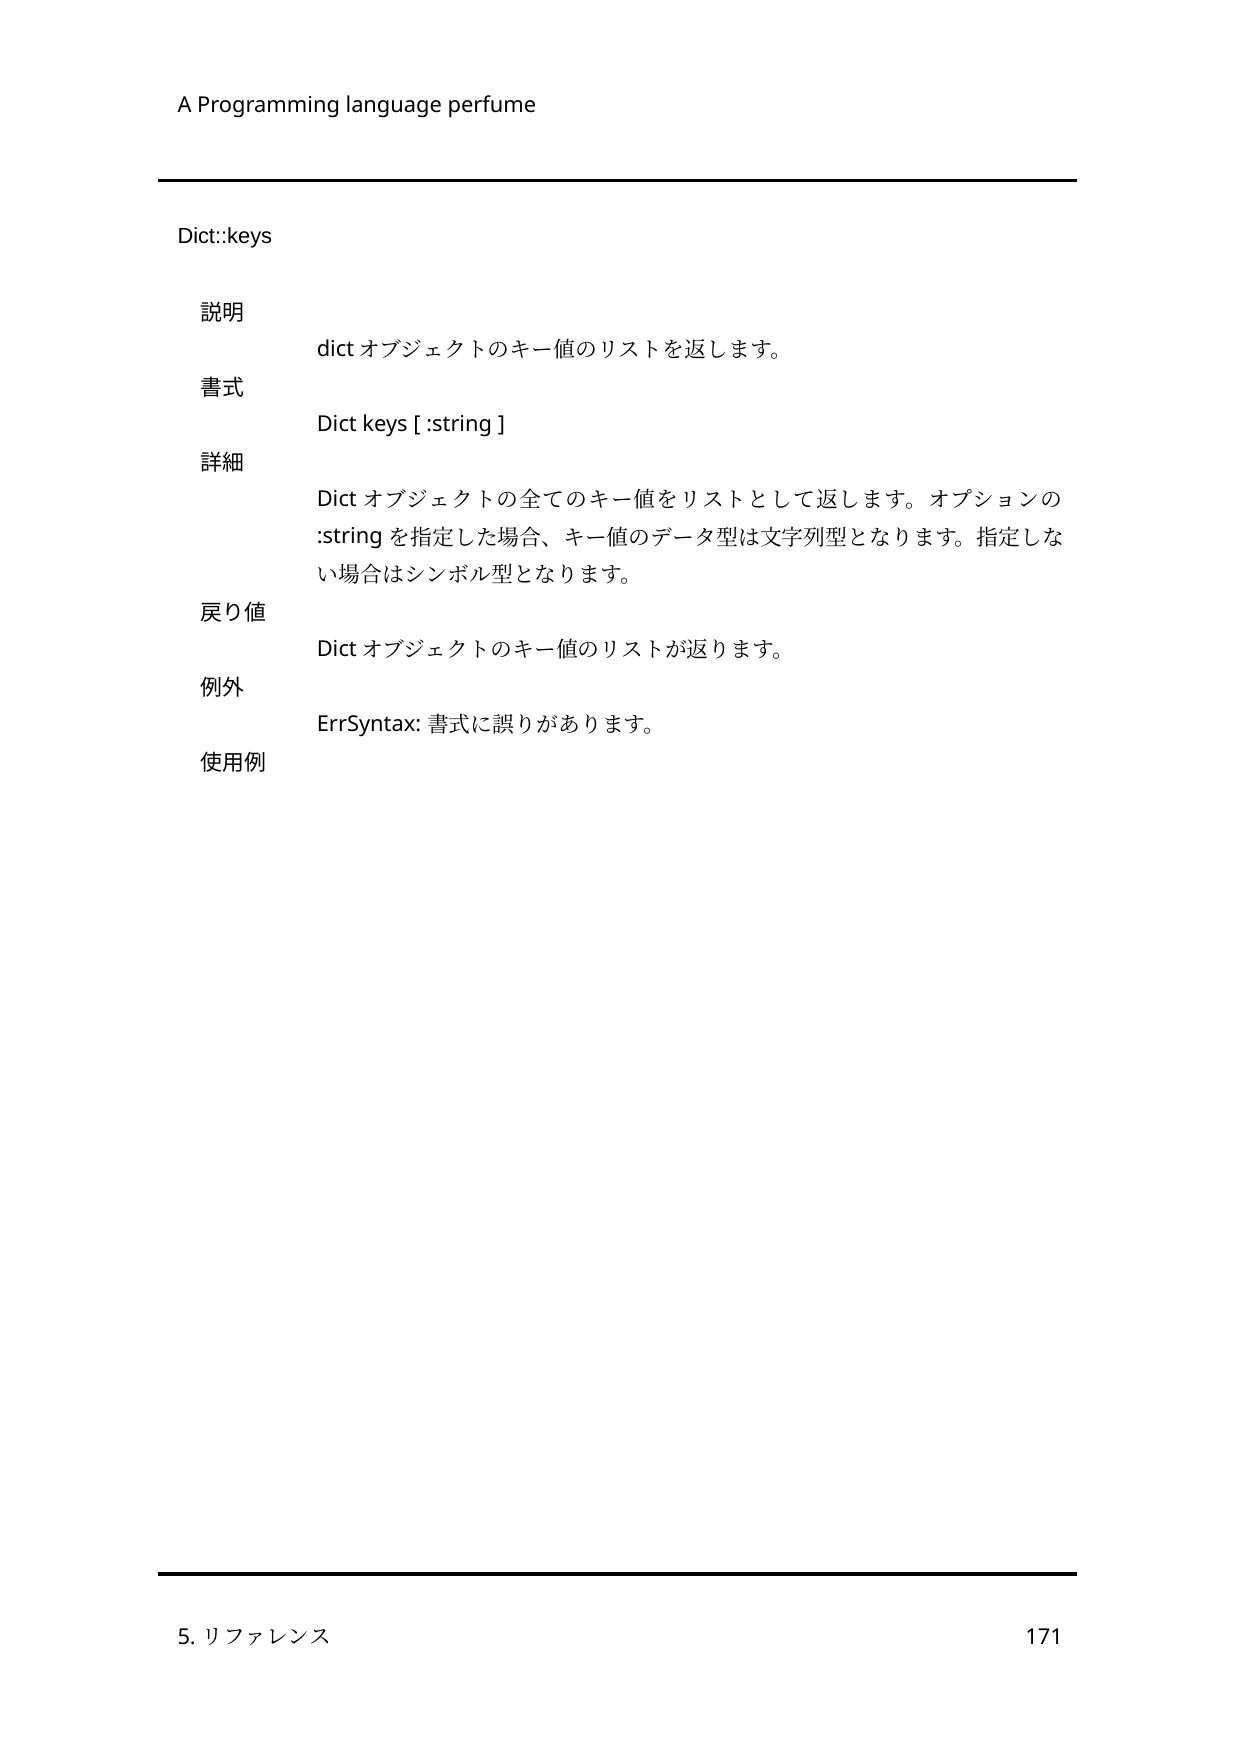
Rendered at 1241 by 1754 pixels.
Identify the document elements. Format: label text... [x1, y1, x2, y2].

table_cell Dict keys [ :string ] [317, 367, 1063, 442]
table_cell 例外 [200, 667, 317, 742]
table_cell 戻り値 [200, 592, 317, 667]
table_cell Dictオブジェクトの全てのキー値をリストとして返します。オプションの :string を指定した場合、キー値のデータ型は文字列型となります。指定しない場合はシンボル型となります。 [317, 442, 1063, 592]
table_cell 書式 [200, 367, 317, 442]
subtitle Dict::keys [177, 217, 1063, 254]
table_header 説明 [200, 292, 317, 367]
table_cell ErrSyntax: 書式に誤りがあります。 [317, 667, 1063, 742]
table_cell [317, 742, 1063, 817]
table_cell 詳細 [200, 442, 317, 592]
table_header dictオブジェクトのキー値のリストを返します。 [317, 292, 1063, 367]
table_cell 使用例 [200, 742, 317, 817]
table_cell Dictオブジェクトのキー値のリストが返ります。 [317, 592, 1063, 667]
